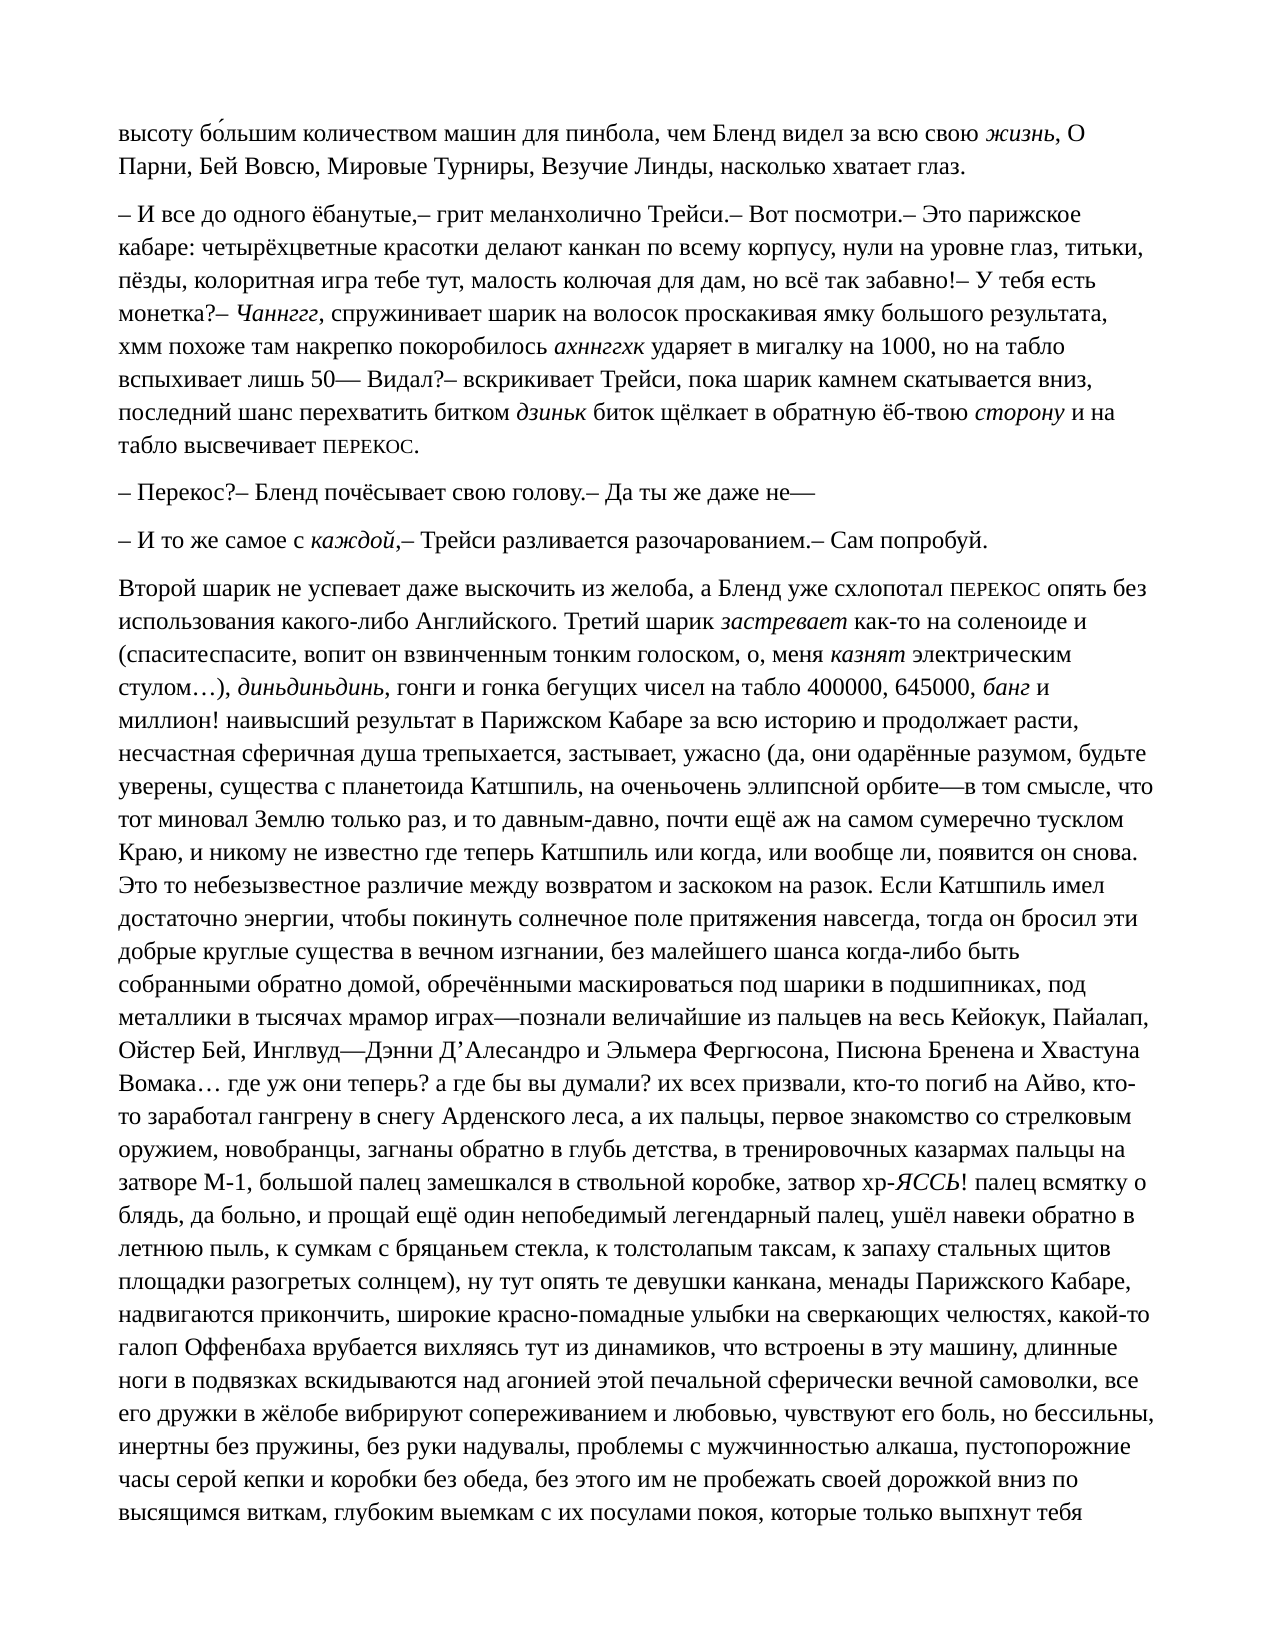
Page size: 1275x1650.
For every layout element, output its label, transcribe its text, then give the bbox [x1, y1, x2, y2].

text – И все до одного ёбанутые,– грит меланхолично Трейси.– Вот посмотри.– Это парижское кабаре: четырёхцветные красотки делают канкан по всему корпусу, нули на уровне глаз, титьки, пёзды, колоритная игра тебе тут, малость колючая для дам, но всё так забавно!– У тебя есть монетка?– Чаннггг, спружинивает шарик на волосок проскакивая ямку большого результата, хмм похоже там накрепко покоробилось ахннггхк ударяет в мигалку на 1000, но на табло вспыхивает лишь 50— Видал?– вскрикивает Трейси, пока шарик камнем скатывается вниз, последний шанс перехватить битком дзиньк биток щёлкает в обратную ёб-твою сторону и на табло высвечивает перекос. [118, 199, 1157, 459]
text – И то же самое с каждой,– Трейси разливается разочарованием.– Сам попробуй. [118, 525, 1157, 554]
text высоту бо́льшим количеством машин для пинбола, чем Бленд видел за всю свою жизнь, О Парни, Бей Вовсю, Мировые Турниры, Везучие Линды, насколько хватает глаз. [118, 118, 1157, 180]
text Второй шарик не успевает даже выскочить из желоба, а Бленд уже схлопотал перекос опять без использования какого-либо Английского. Третий шарик застревает как-то на соленоиде и (спаситеспасите, вопит он взвинченным тонким голоском, о, меня казнят электрическим стулом…), диньдиньдинь, гонги и гонка бегущих чисел на табло 400000, 645000, банг и миллион! наивысший результат в Парижском Кабаре за всю историю и продолжает расти, несчастная сферичная душа трепыхается, застывает, ужасно (да, они одарённые разумом, будьте уверены, существа с планетоида Катшпиль, на оченьочень эллипсной орбите—в том смысле, что тот миновал Землю только раз, и то давным-давно, почти ещё аж на самом сумеречно тусклом Краю, и никому не известно где теперь Катшпиль или когда, или вообще ли, появится он снова. Это то небезызвестное различие между возвратом и заскоком на разок. Если Катшпиль имел достаточно энергии, чтобы покинуть солнечное поле притяжения навсегда, тогда он бросил эти добрые круглые существа в вечном изгнании, без малейшего шанса когда-либо быть собранными обратно домой, обречёнными маскироваться под шарики в подшипниках, под металлики в тысячах мрамор играх—познали величайшие из пальцев на весь Кейокук, Пайалап, Ойстер Бей, Инглвуд—Дэнни Д’Алесандро и Эльмера Фергюсона, Писюна Бренена и Хвастуна Вомака… где уж они теперь? а где бы вы думали? их всех призвали, кто-то погиб на Айво, кто-то заработал гангрену в снегу Арденского леса, а их пальцы, первое знакомство со стрелковым оружием, новобранцы, загнаны обратно в глубь детства, в тренировочных казармах пальцы на затворе М-1, большой палец замешкался в ствольной коробке, затвор хр-ЯССЬ! палец всмятку о блядь, да больно, и прощай ещё один непобедимый легендарный палец, ушёл навеки обратно в летнюю пыль, к сумкам с бряцаньем стекла, к толстолапым таксам, к запаху стальных щитов площадки разогретых солнцем), ну тут опять те девушки канкана, менады Парижского Кабаре, надвигаются прикончить, широкие красно-помадные улыбки на сверкающих челюстях, какой-то галоп Оффенбаха врубается вихляясь тут из динамиков, что встроены в эту машину, длинные ноги в подвязках вскидываются над агонией этой печальной сферически вечной самоволки, все его дружки в жёлобе вибрируют сопереживанием и любовью, чувствуют его боль, но бессильны, инертны без пружины, без руки надувалы, проблемы с мужчинностью алкаша, пустопорожние часы серой кепки и коробки без обеда, без этого им не пробежать своей дорожкой вниз по высящимся виткам, глубоким выемкам с их посулами покоя, которые только выпхнут тебя [118, 573, 1157, 1526]
text – Перекос?– Бленд почёсывает свою голову.– Да ты же даже не— [118, 477, 1157, 506]
